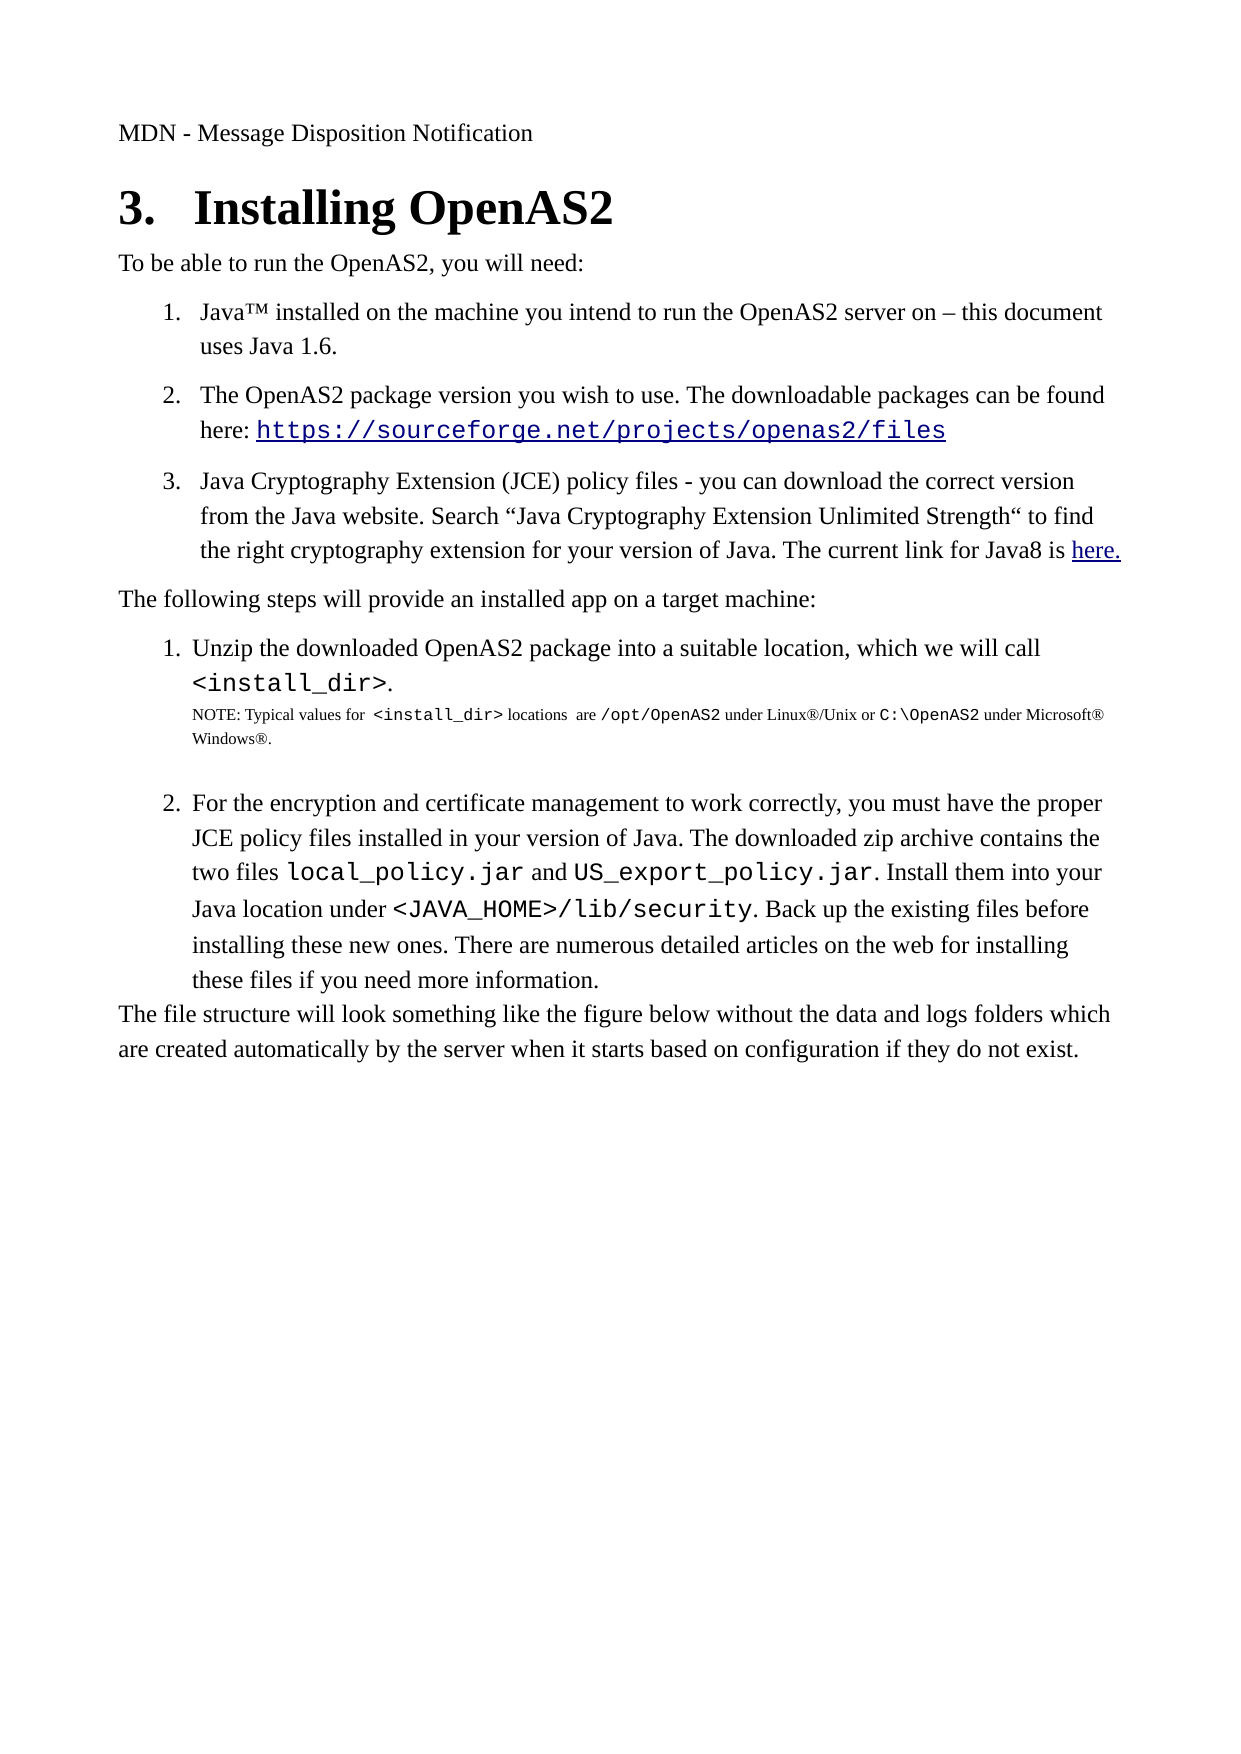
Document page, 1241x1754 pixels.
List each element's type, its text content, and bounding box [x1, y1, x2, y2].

text The file structure will look something like the figure below without the data and logs folders which are created automatically by the server when it starts based on configuration if they do not exist. [118, 999, 1122, 1063]
text MDN - Message Disposition Notification [118, 118, 1122, 147]
list For the encryption and certificate management to work correctly, you must have the proper JCE policy files installed in your version of Java. The downloaded zip archive contains the two files local_policy.jar and US_export_policy.jar. Install them into your Java location under <JAVA_HOME>/lib/security. Back up the existing files before installing these new ones. There are numerous detailed articles on the web for installing these files if you need more information. [162, 788, 1122, 994]
list NOTE: Typical values for <install_dir> locations are /opt/OpenAS2 under Linux®/Unix or C:\OpenAS2 under Microsoft® Windows®. [162, 705, 1122, 783]
list Unzip the downloaded OpenAS2 package into a suitable location, which we will call <install_dir>. [162, 633, 1122, 699]
text The following steps will provide an installed app on a target machine: [118, 584, 1122, 613]
list Java™ installed on the machine you intend to run the OpenAS2 server on – this document uses Java 1.6. [162, 297, 1122, 360]
subtitle Installing OpenAS2 [118, 178, 1122, 235]
list The OpenAS2 package version you wish to use. The downloadable packages can be found here: https://sourceforge.net/projects/openas2/files [162, 380, 1122, 446]
text To be able to run the OpenAS2, you will need: [118, 248, 1122, 276]
list Java Cryptography Extension (JCE) policy files - you can download the correct version from the Java website. Search “Java Cryptography Extension Unlimited Strength“ to find the right cryptography extension for your version of Java. The current link for Java8 is here. [162, 466, 1122, 564]
